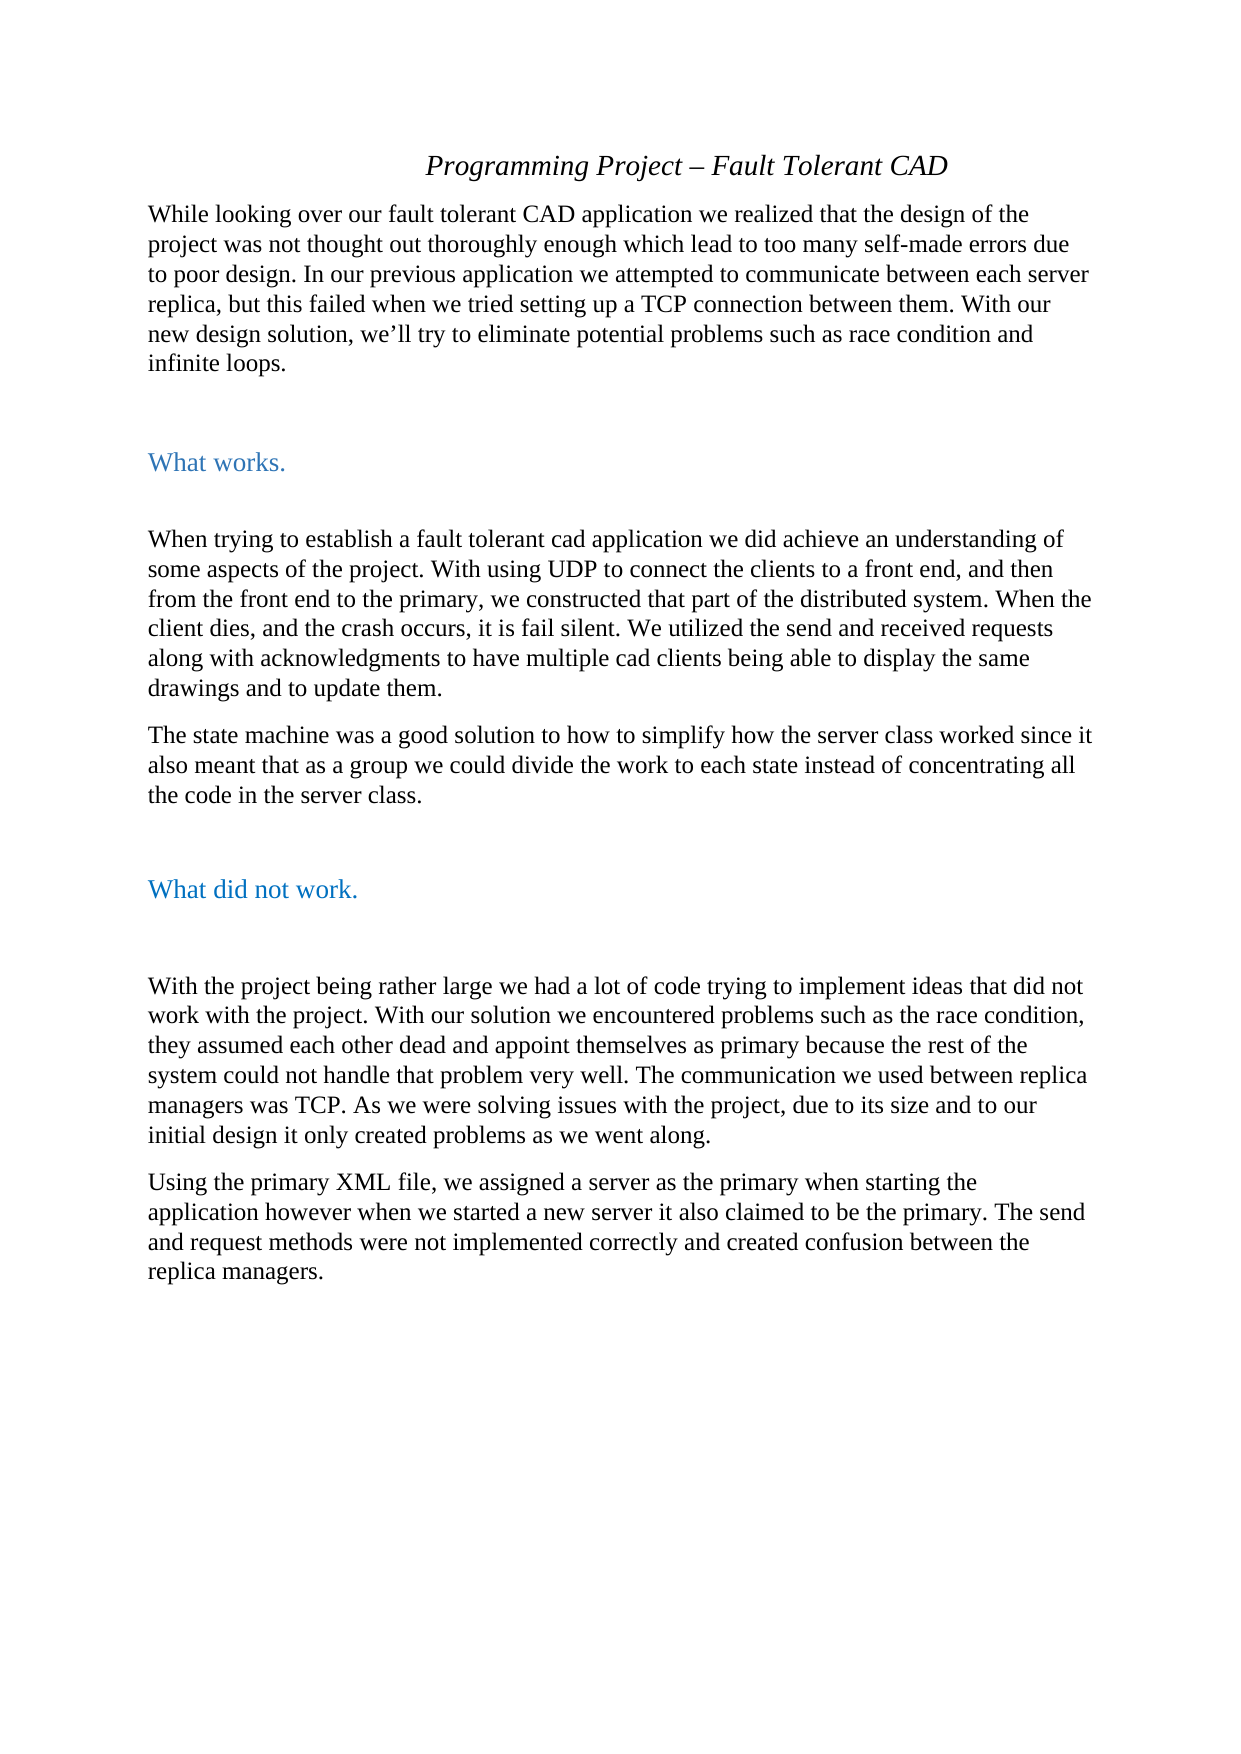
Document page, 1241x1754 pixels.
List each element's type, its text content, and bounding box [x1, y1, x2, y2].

text While looking over our fault tolerant CAD application we realized that the design of the project was not thought out thoroughly enough which lead to too many self-made errors due to poor design. In our previous application we attempted to communicate between each server replica, but this failed when we tried setting up a TCP connection between them. With our new design solution, we’ll try to eliminate potential problems such as race condition and infinite loops. [148, 199, 1093, 377]
subtitle What works. [148, 446, 1093, 477]
text When trying to establish a fault tolerant cad application we did achieve an understanding of some aspects of the project. With using UDP to connect the clients to a front end, and then from the front end to the primary, we constructed that part of the distributed system. When the client dies, and the crash occurs, it is fail silent. We utilized the send and received requests along with acknowledgments to have multiple cad clients being able to display the same drawings and to update them. [148, 524, 1093, 702]
text Using the primary XML file, we assigned a server as the primary when starting the application however when we started a new server it also claimed to be the primary. The send and request methods were not implemented correctly and created confusion between the replica managers. [148, 1167, 1093, 1285]
text The state machine was a good solution to how to simplify how the server class worked since it also meant that as a group we could divide the work to each state instead of concentrating all the code in the server class. [148, 720, 1093, 808]
text What did not work. [148, 873, 1093, 904]
text With the project being rather large we had a lot of code trying to implement ideas that did not work with the project. With our solution we encountered problems such as the race condition, they assumed each other dead and appoint themselves as primary because the rest of the system could not handle that problem very well. The communication we used between replica managers was TCP. As we were solving issues with the project, due to its size and to our initial design it only created problems as we went along. [148, 971, 1093, 1149]
text Programming Project – Fault Tolerant CAD [148, 148, 1093, 181]
